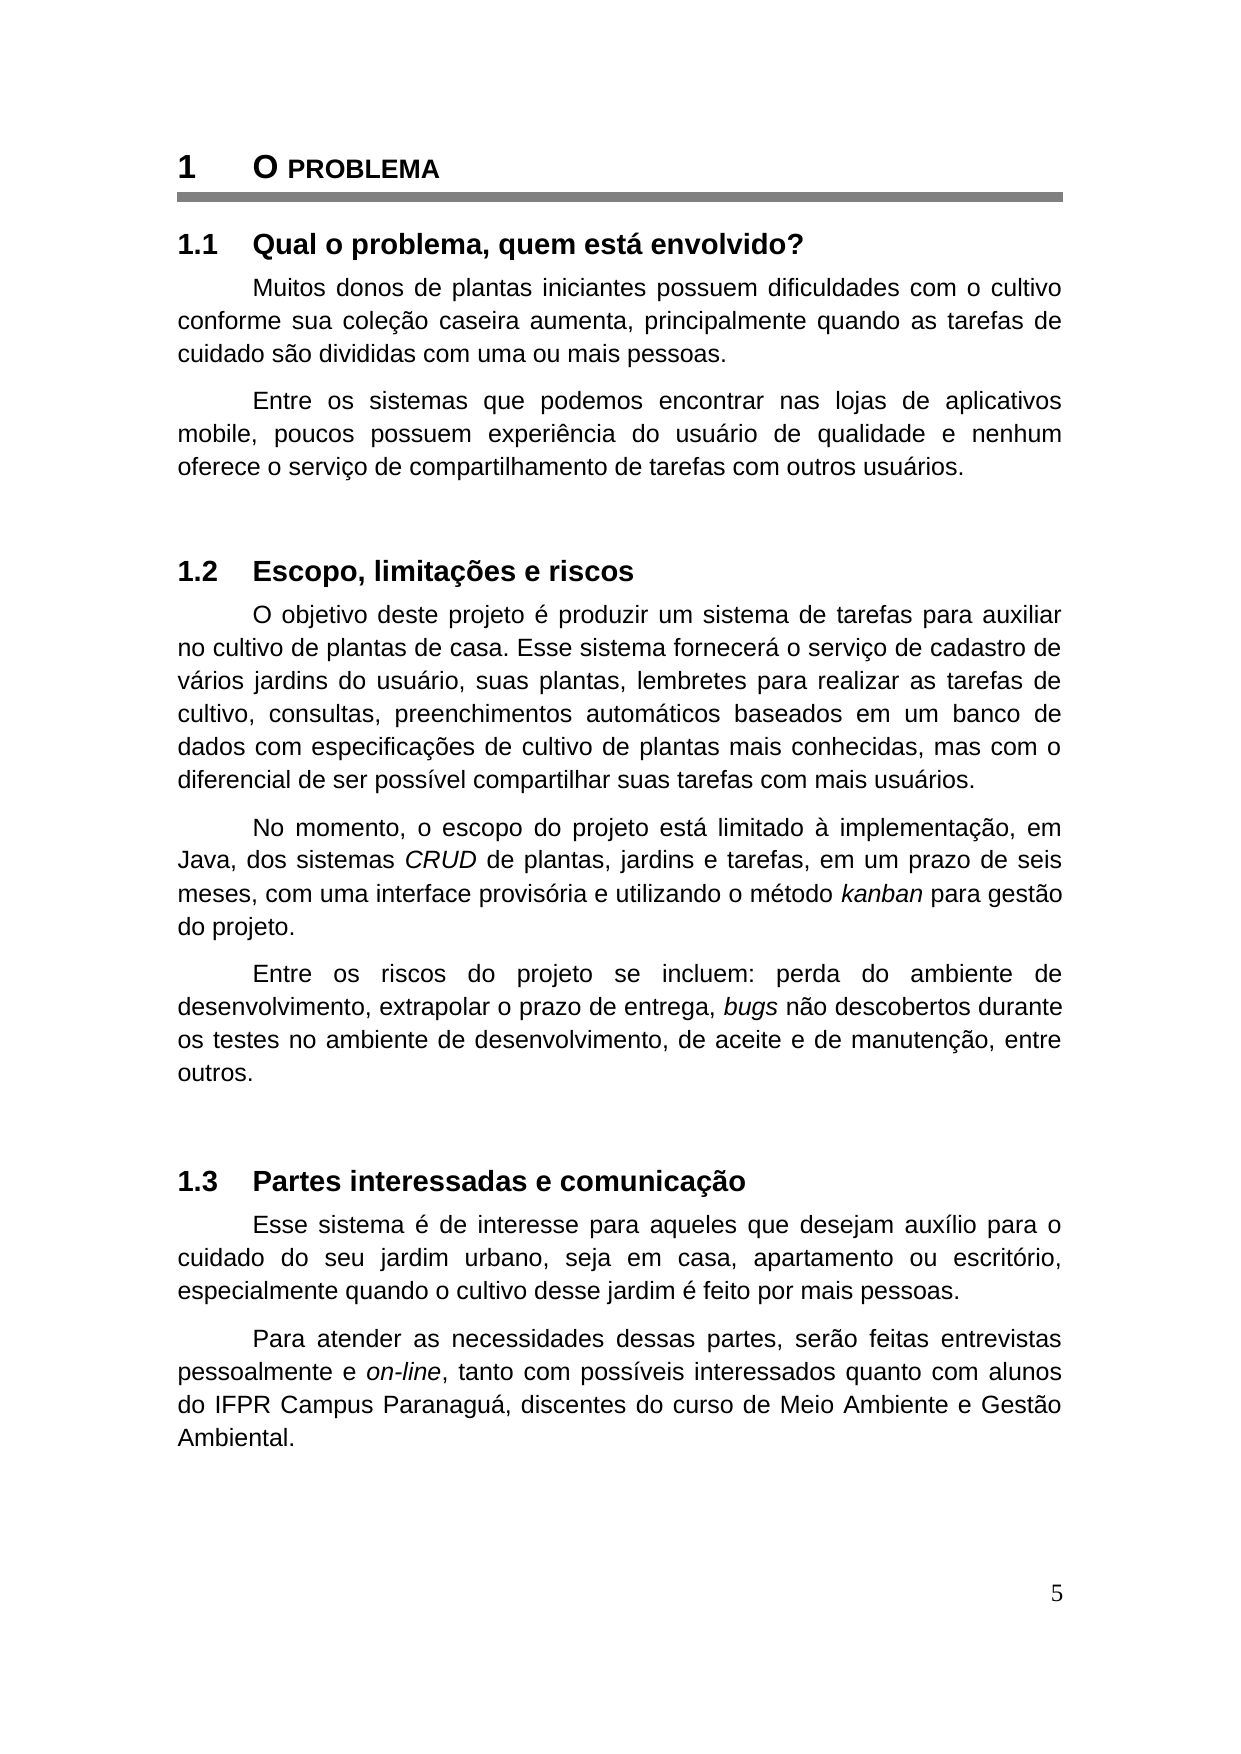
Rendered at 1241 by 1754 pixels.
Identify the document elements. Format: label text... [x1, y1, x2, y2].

text No momento, o escopo do projeto está limitado à implementação, em Java, dos sistemas CRUD de plantas, jardins e tarefas, em um prazo de seis meses, com uma interface provisória e utilizando o método kanban para gestão do projeto. [177, 812, 1063, 940]
text Esse sistema é de interesse para aqueles que desejam auxílio para o cuidado do seu jardim urbano, seja em casa, apartamento ou escritório, especialmente quando o cultivo desse jardim é feito por mais pessoas. [177, 1210, 1063, 1305]
text Para atender as necessidades dessas partes, serão feitas entrevistas pessoalmente e on-line, tanto com possíveis interessados quanto com alunos do IFPR Campus Paranaguá, discentes do curso de Meio Ambiente e Gestão Ambiental. [177, 1323, 1063, 1451]
text Muitos donos de plantas iniciantes possuem dificuldades com o cultivo conforme sua coleção caseira aumenta, principalmente quando as tarefas de cuidado são divididas com uma ou mais pessoas. [177, 273, 1063, 367]
subtitle O problema [177, 148, 1063, 192]
text O objetivo deste projeto é produzir um sistema de tarefas para auxiliar no cultivo de plantas de casa. Esse sistema fornecerá o serviço de cadastro de vários jardins do usuário, suas plantas, lembretes para realizar as tarefas de cultivo, consultas, preenchimentos automáticos baseados em um banco de dados com especificações de cultivo de plantas mais conhecidas, mas com o diferencial de ser possível compartilhar suas tarefas com mais usuários. [177, 600, 1063, 794]
subtitle Qual o problema, quem está envolvido? [177, 227, 1063, 260]
subtitle Escopo, limitações e riscos [177, 554, 1063, 587]
text Entre os riscos do projeto se incluem: perda do ambiente de desenvolvimento, extrapolar o prazo de entrega, bugs não descobertos durante os testes no ambiente de desenvolvimento, de aceite e de manutenção, entre outros. [177, 959, 1063, 1087]
text Entre os sistemas que podemos encontrar nas lojas de aplicativos mobile, poucos possuem experiência do usuário de qualidade e nenhum oferece o serviço de compartilhamento de tarefas com outros usuários. [177, 386, 1063, 481]
subtitle Partes interessadas e comunicação [177, 1164, 1063, 1197]
